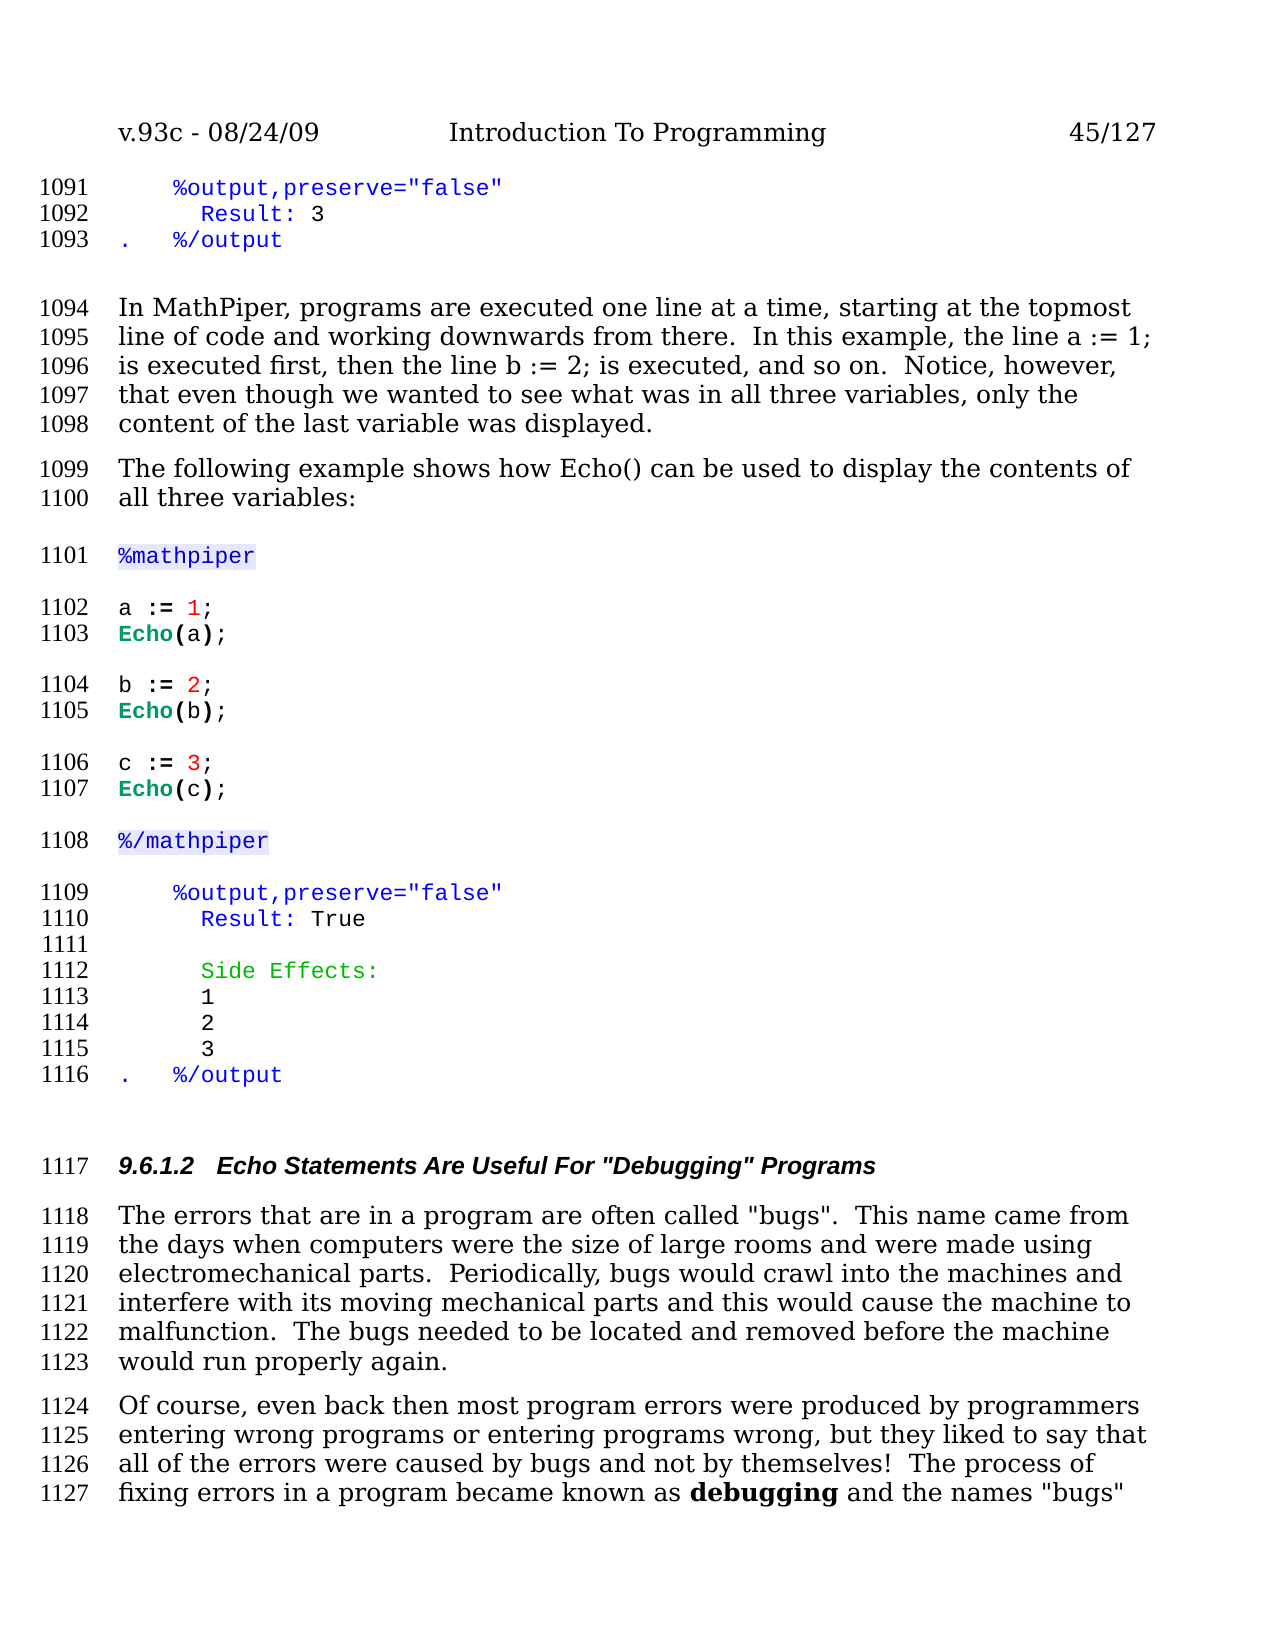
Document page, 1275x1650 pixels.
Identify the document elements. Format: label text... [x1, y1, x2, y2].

text %output,preserve="false" [118, 177, 1157, 203]
text Echo(a); [118, 622, 1157, 648]
text 2 [118, 1011, 1157, 1037]
text . %/output [118, 229, 1157, 254]
text b := 2; [118, 674, 1157, 700]
text Echo(c); [118, 778, 1157, 803]
text . %/output [118, 1063, 1157, 1089]
text c := 3; [118, 752, 1157, 778]
text In MathPiper, programs are executed one line at a time, starting at the topmost line of code and working downwards from there. In this example, the line a := 1; is executed first, then the line b := 2; is executed, and so on. Notice, however, that even though we wanted to see what was in all three variables, only the content of the last variable was displayed. [118, 293, 1157, 439]
text The errors that are in a program are often called "bugs". This name came from the days when computers were the size of large rooms and were made using electromechanical parts. Periodically, bugs would crawl into the machines and interfere with its moving mechanical parts and this would cause the machine to malfunction. The bugs needed to be located and removed before the machine would run properly again. [118, 1201, 1157, 1376]
text Echo(b); [118, 700, 1157, 726]
text The following example shows how Echo() can be used to display the contents of all three variables: [118, 454, 1157, 512]
text Side Effects: [118, 959, 1157, 985]
text %mathpiper [118, 544, 1157, 570]
text 1 [118, 985, 1157, 1011]
subtitle Echo Statements Are Useful For "Debugging" Programs [118, 1151, 1157, 1180]
text 3 [118, 1037, 1157, 1063]
text %/mathpiper [118, 829, 1157, 855]
text Result: True [118, 907, 1157, 933]
text a := 1; [118, 596, 1157, 622]
text Of course, even back then most program errors were produced by programmers entering wrong programs or entering programs wrong, but they liked to say that all of the errors were caused by bugs and not by themselves! The process of fixing errors in a program became known as debugging and the names "bugs" [118, 1391, 1157, 1508]
text %output,preserve="false" [118, 881, 1157, 907]
text Result: 3 [118, 203, 1157, 229]
